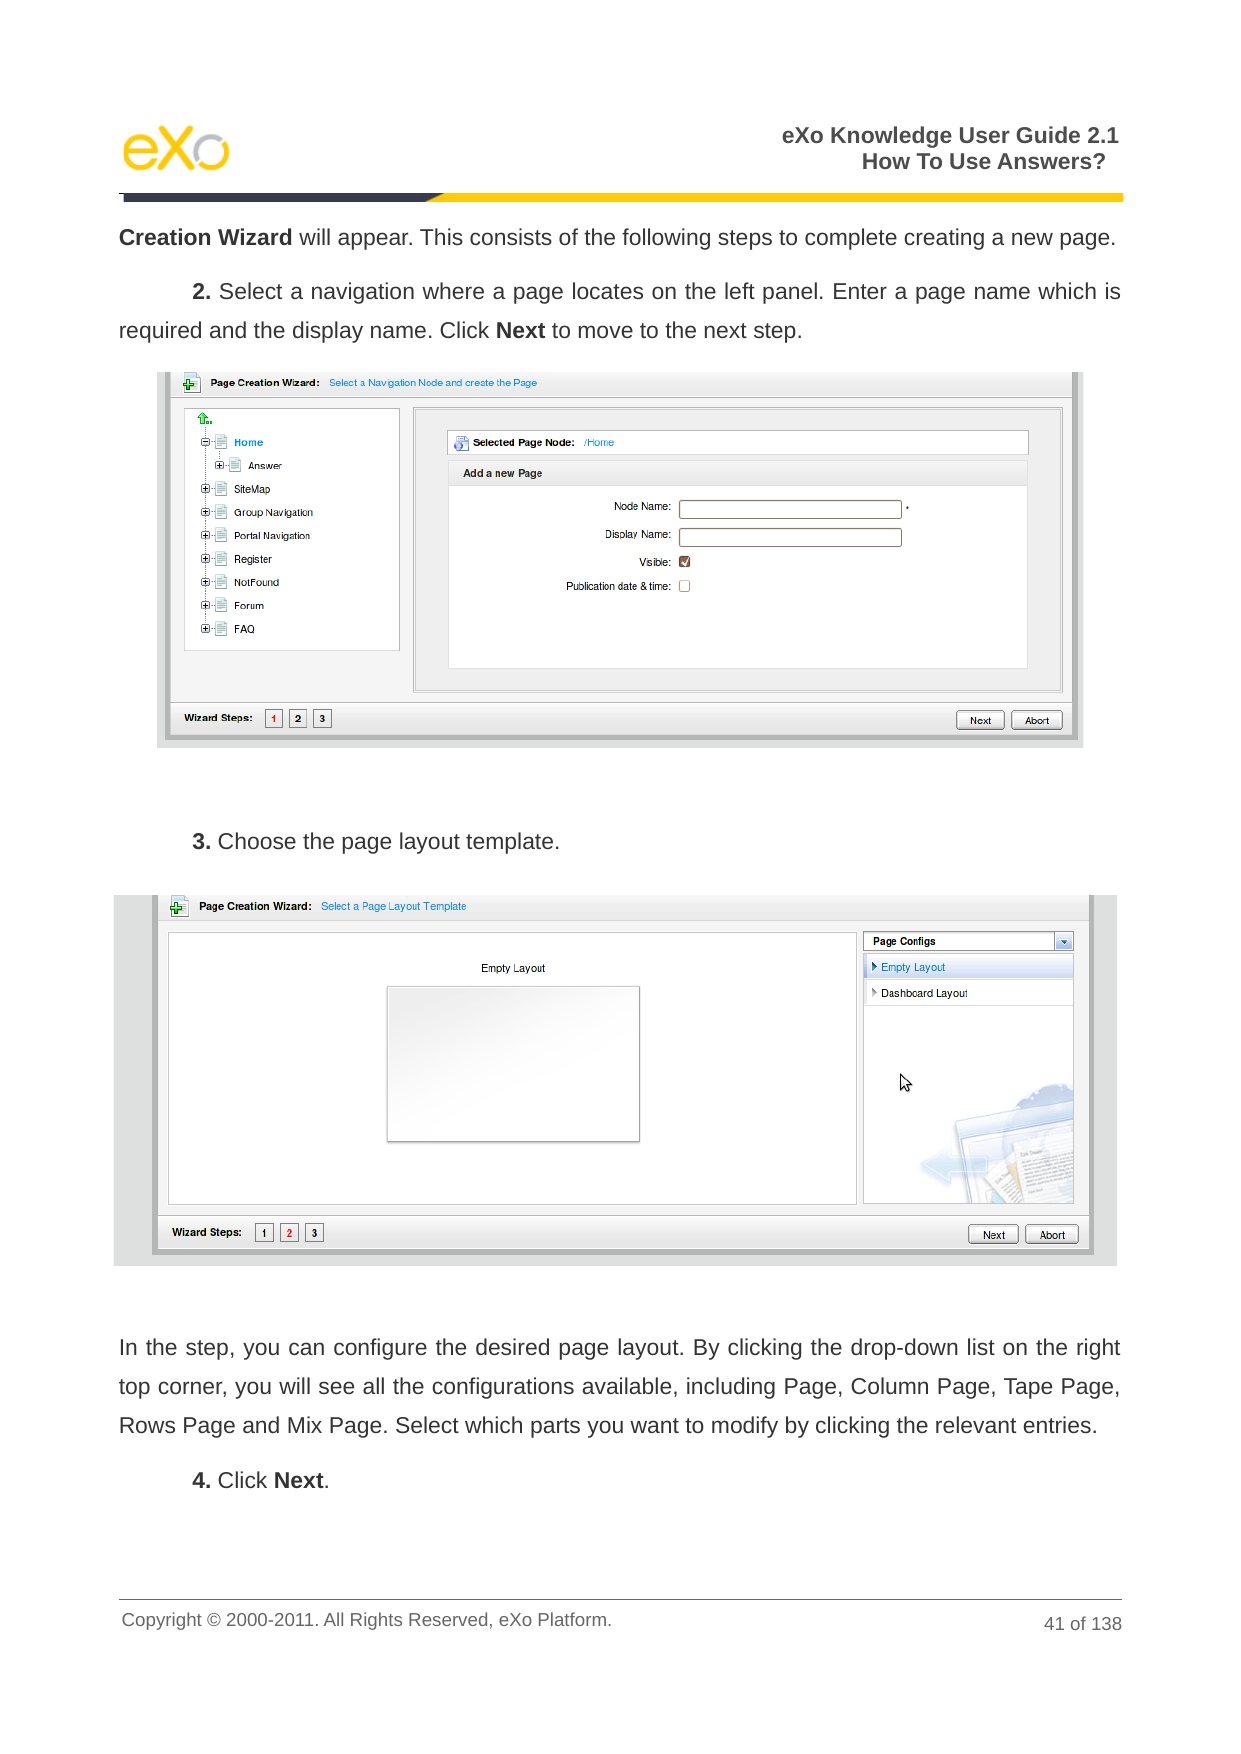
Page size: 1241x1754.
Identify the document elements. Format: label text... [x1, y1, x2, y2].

picture [123, 193, 1124, 202]
text 3. Choose the page layout template. [118, 828, 1122, 854]
picture [157, 372, 1084, 748]
picture [123, 125, 230, 171]
picture [113, 895, 1117, 1266]
text Creation Wizard will appear. This consists of the following steps to complete creating a new page. [118, 223, 1122, 250]
text In the step, you can configure the desired page layout. By clicking the drop-down list on the right top corner, you will see all the configurations available, including Page, Column Page, Tape Page, Rows Page and Mix Page. Select which parts you want to modify by clicking the relevant entries. [118, 1333, 1122, 1439]
text 2. Select a navigation where a page locates on the left panel. Enter a page name which is required and the display name. Click Next to move to the next step. [118, 278, 1122, 344]
text 4. Click Next. [118, 1467, 1122, 1493]
